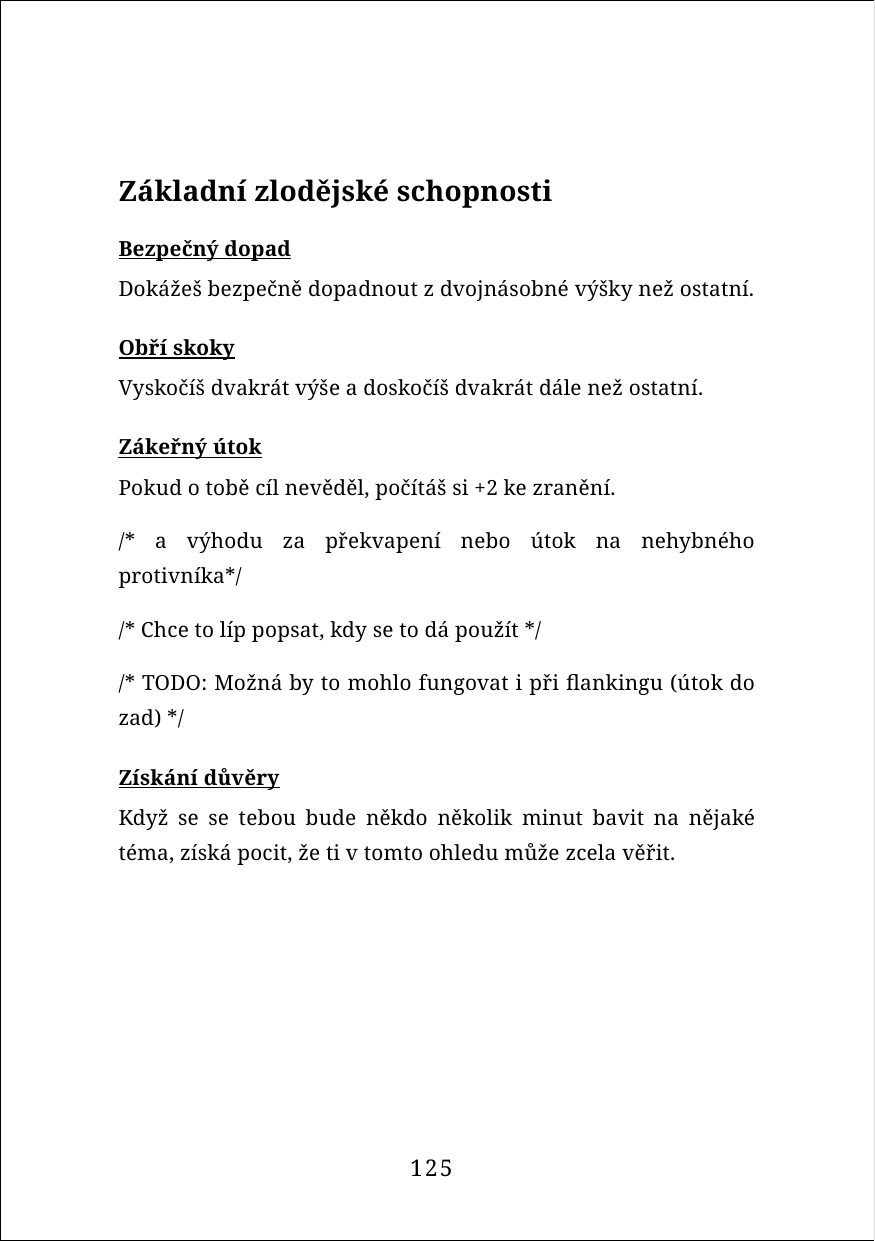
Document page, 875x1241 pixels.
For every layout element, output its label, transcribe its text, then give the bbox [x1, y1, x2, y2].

subtitle Obří skoky [118, 333, 756, 362]
text Dokážeš bezpečně dopadnout z dvojnásobné výšky než ostatní. [118, 274, 756, 302]
text /* TODO: Možná by to mohlo fungovat i při flankingu (útok do zad) */ [118, 668, 756, 732]
text Pokud o tobě cíl nevěděl, počítáš si +2 ke zranění. [118, 473, 756, 501]
subtitle Bezpečný dopad [118, 234, 756, 262]
text /* Chce to líp popsat, kdy se to dá použít */ [118, 615, 756, 643]
subtitle Získání důvěry [118, 763, 756, 791]
text Vyskočíš dvakrát výše a doskočíš dvakrát dále než ostatní. [118, 373, 756, 402]
subtitle Základní zlodějské schopnosti [118, 172, 756, 210]
text /* a výhodu za překvapení nebo útok na nehybného protivníka*/ [118, 526, 756, 590]
text Když se se tebou bude někdo několik minut bavit na nějaké téma, získá pocit, že ti v tomto ohledu může zcela věřit. [118, 803, 756, 867]
subtitle Zákeřný útok [118, 432, 756, 461]
